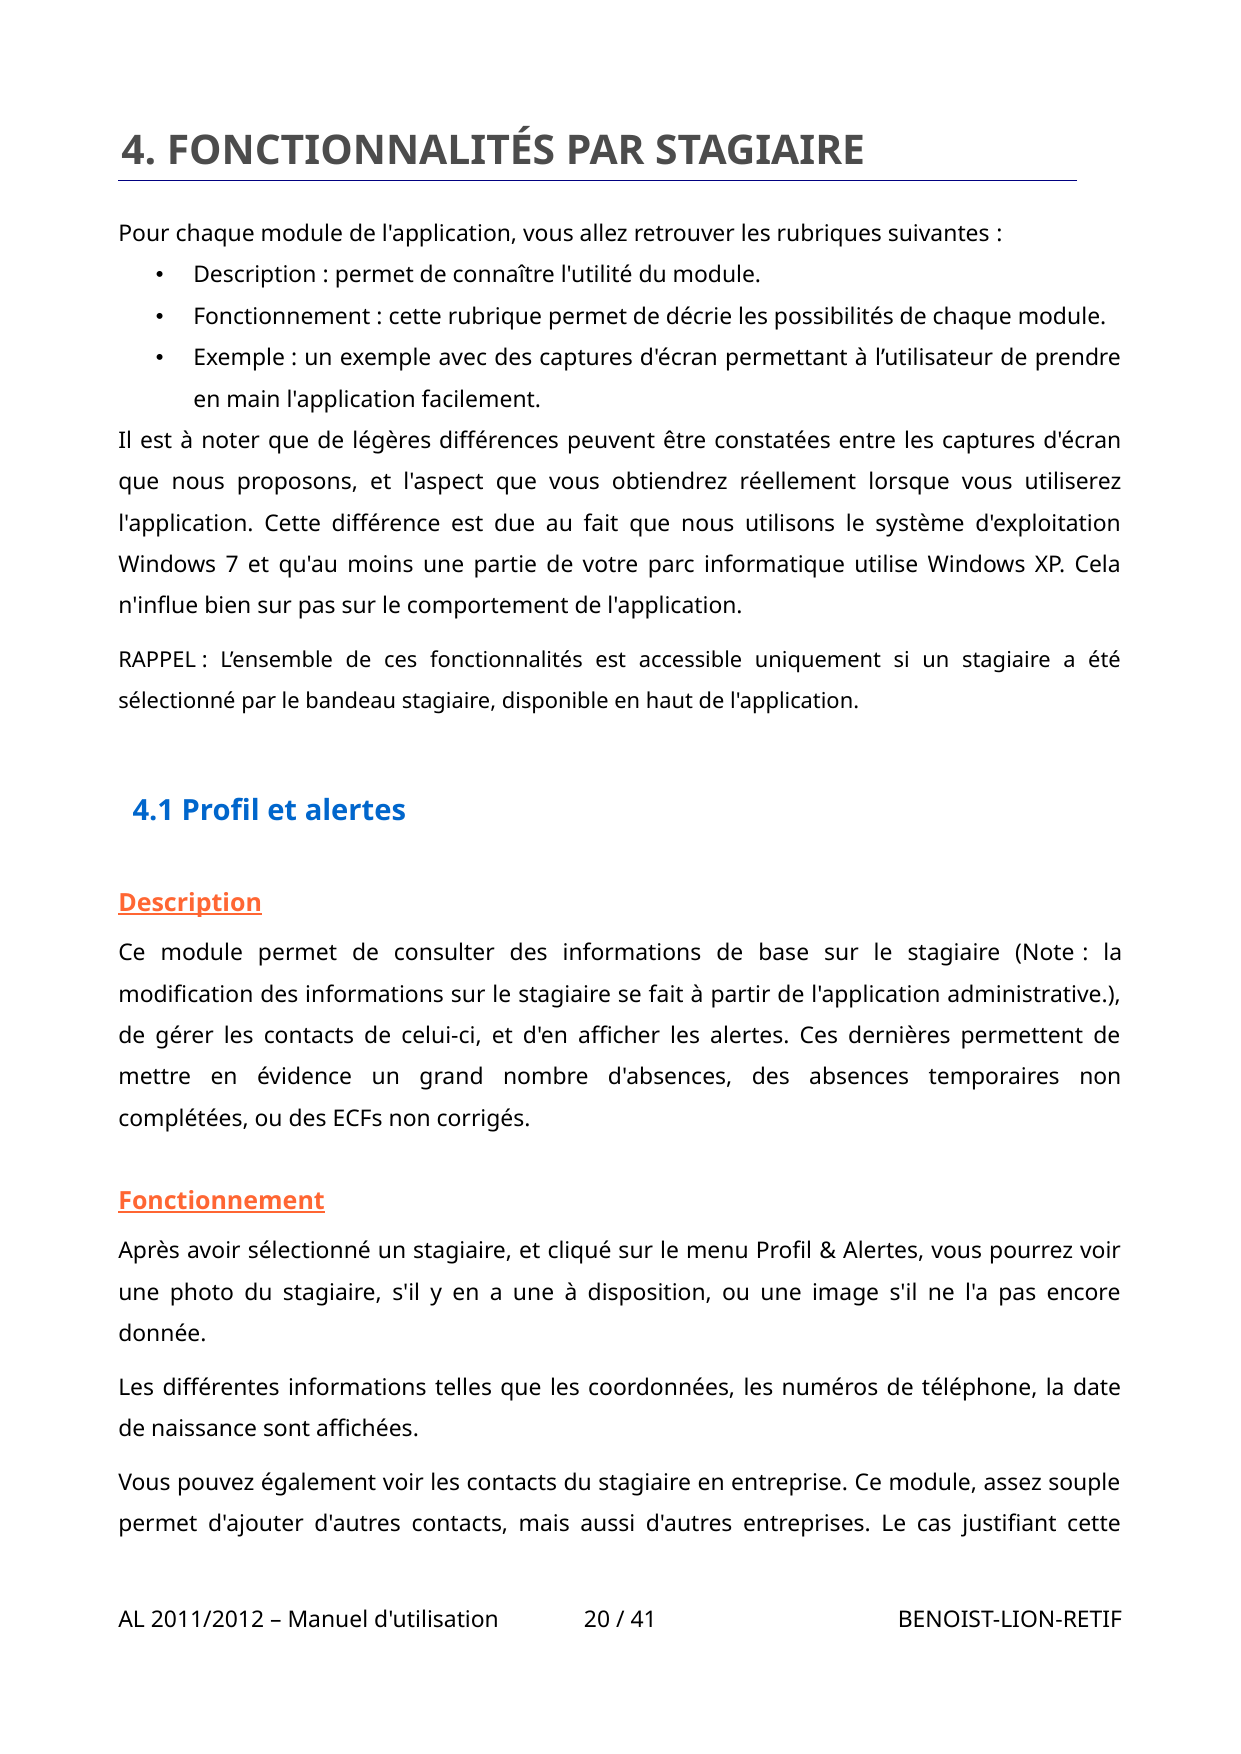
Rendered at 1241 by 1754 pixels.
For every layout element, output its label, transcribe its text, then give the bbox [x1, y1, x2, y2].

text Les différentes informations telles que les coordonnées, les numéros de téléphone, la date de naissance sont affichées. [118, 1362, 1122, 1445]
subtitle 4.1 Profil et alertes [132, 789, 1122, 829]
text Pour chaque module de l'application, vous allez retrouver les rubriques suivantes : [118, 208, 1122, 250]
text RAPPEL : L’ensemble de ces fonctionnalités est accessible uniquement si un stagiaire a été sélectionné par le bandeau stagiaire, disponible en haut de l'application. [118, 634, 1122, 717]
list Description : permet de connaître l'utilité du module. [156, 250, 1122, 291]
subtitle Description [118, 878, 1122, 919]
list Fonctionnement : cette rubrique permet de décrie les possibilités de chaque module. [156, 291, 1122, 333]
text Vous pouvez également voir les contacts du stagiaire en entreprise. Ce module, assez souple permet d'ajouter d'autres contacts, mais aussi d'autres entreprises. Le cas justifiant cette [118, 1457, 1122, 1540]
list Exemple : un exemple avec des captures d'écran permettant à l’utilisateur de prendre en main l'application facilement. [156, 333, 1122, 415]
text Après avoir sélectionné un stagiaire, et cliqué sur le menu Profil & Alertes, vous pourrez voir une photo du stagiaire, s'il y en a une à disposition, ou une image s'il ne l'a pas encore donnée. [118, 1226, 1122, 1350]
subtitle Fonctionnement [118, 1176, 1122, 1217]
subtitle 4. Fonctionnalités par stagiaire [118, 118, 1077, 180]
text Ce module permet de consulter des informations de base sur le stagiaire (Note : la modification des informations sur le stagiaire se fait à partir de l'application administrative.), de gérer les contacts de celui-ci, et d'en afficher les alertes. Ces dernières permettent de mettre en évidence un grand nombre d'absences, des absences temporaires non complétées, ou des ECFs non corrigés. [118, 928, 1122, 1134]
text Il est à noter que de légères différences peuvent être constatées entre les captures d'écran que nous proposons, et l'aspect que vous obtiendrez réellement lorsque vous utiliserez l'application. Cette différence est due au fait que nous utilisons le système d'exploitation Windows 7 et qu'au moins une partie de votre parc informatique utilise Windows XP. Cela n'influe bien sur pas sur le comportement de l'application. [118, 415, 1122, 622]
